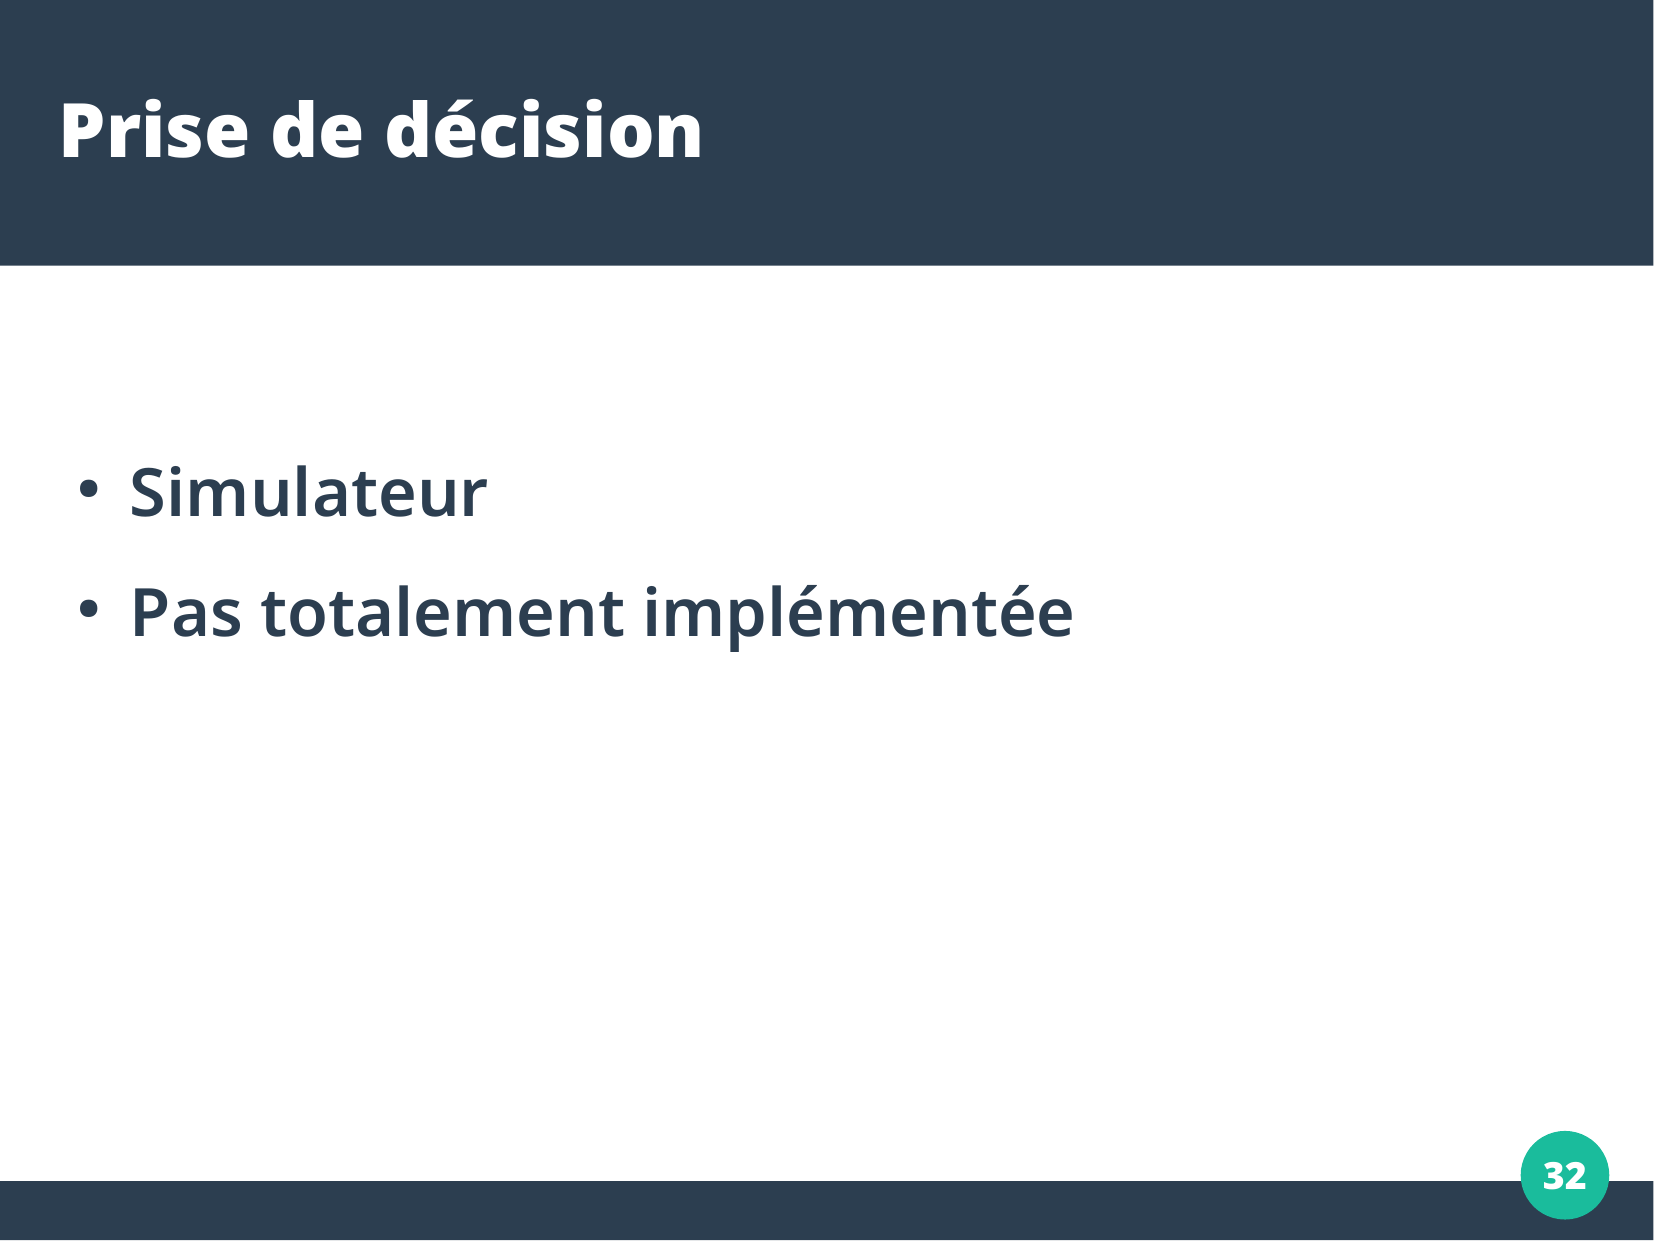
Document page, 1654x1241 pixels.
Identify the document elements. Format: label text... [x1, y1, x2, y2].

title Prise de décision [59, 49, 1595, 207]
list Simulateur Pas totalement implémentée [59, 324, 1595, 1152]
